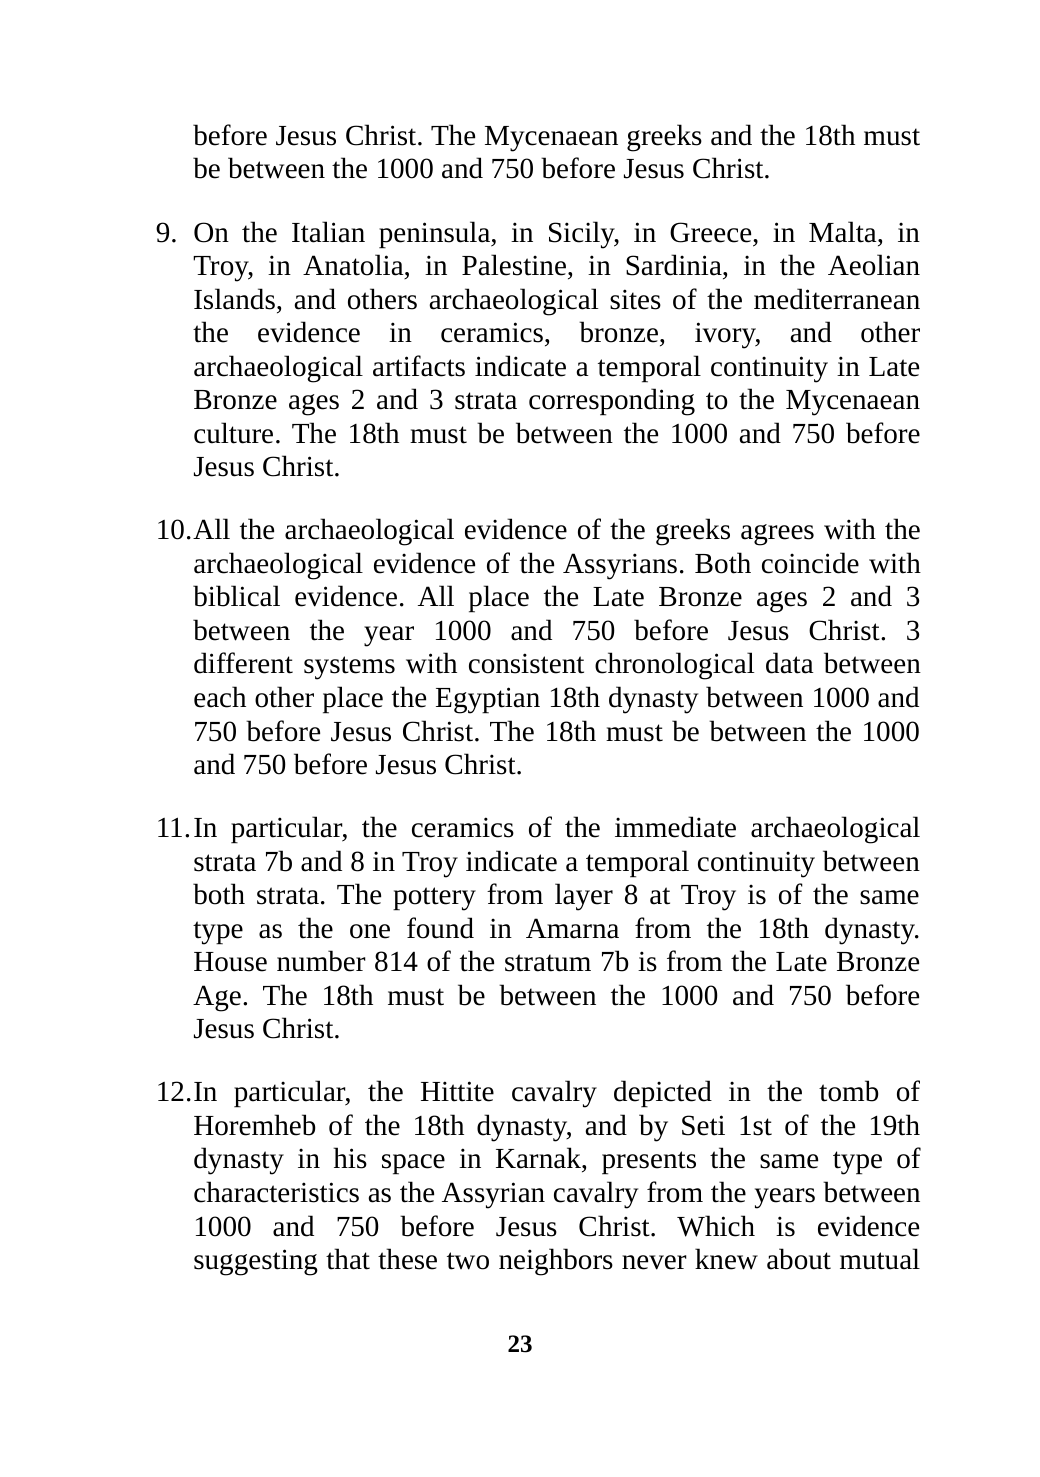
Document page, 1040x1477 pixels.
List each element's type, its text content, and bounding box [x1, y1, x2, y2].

list before Jesus Christ. The Mycenaean greeks and the 18th must be between the 1000 and 750 before Jesus Christ. [156, 118, 921, 185]
list On the Italian peninsula, in Sicily, in Greece, in Malta, in Troy, in Anatolia, in Palestine, in Sardinia, in the Aeolian Islands, and others archaeological sites of the mediterranean the evidence in ceramics, bronze, ivory, and other archaeological artifacts indicate a temporal continuity in Late Bronze ages 2 and 3 strata corresponding to the Mycenaean culture. The 18th must be between the 1000 and 750 before Jesus Christ. [156, 215, 921, 483]
list All the archaeological evidence of the greeks agrees with the archaeological evidence of the Assyrians. Both coincide with biblical evidence. All place the Late Bronze ages 2 and 3 between the year 1000 and 750 before Jesus Christ. 3 different systems with consistent chronological data between each other place the Egyptian 18th dynasty between 1000 and 750 before Jesus Christ. The 18th must be between the 1000 and 750 before Jesus Christ. [156, 512, 921, 781]
list In particular, the ceramics of the immediate archaeological strata 7b and 8 in Troy indicate a temporal continuity between both strata. The pottery from layer 8 at Troy is of the same type as the one found in Amarna from the 18th dynasty. House number 814 of the stratum 7b is from the Late Bronze Age. The 18th must be between the 1000 and 750 before Jesus Christ. [156, 810, 921, 1045]
list In particular, the Hittite cavalry depicted in the tomb of Horemheb of the 18th dynasty, and by Seti 1st of the 19th dynasty in his space in Karnak, presents the same type of characteristics as the Assyrian cavalry from the years between 1000 and 750 before Jesus Christ. Which is evidence suggesting that these two neighbors never knew about mutual [156, 1074, 921, 1276]
